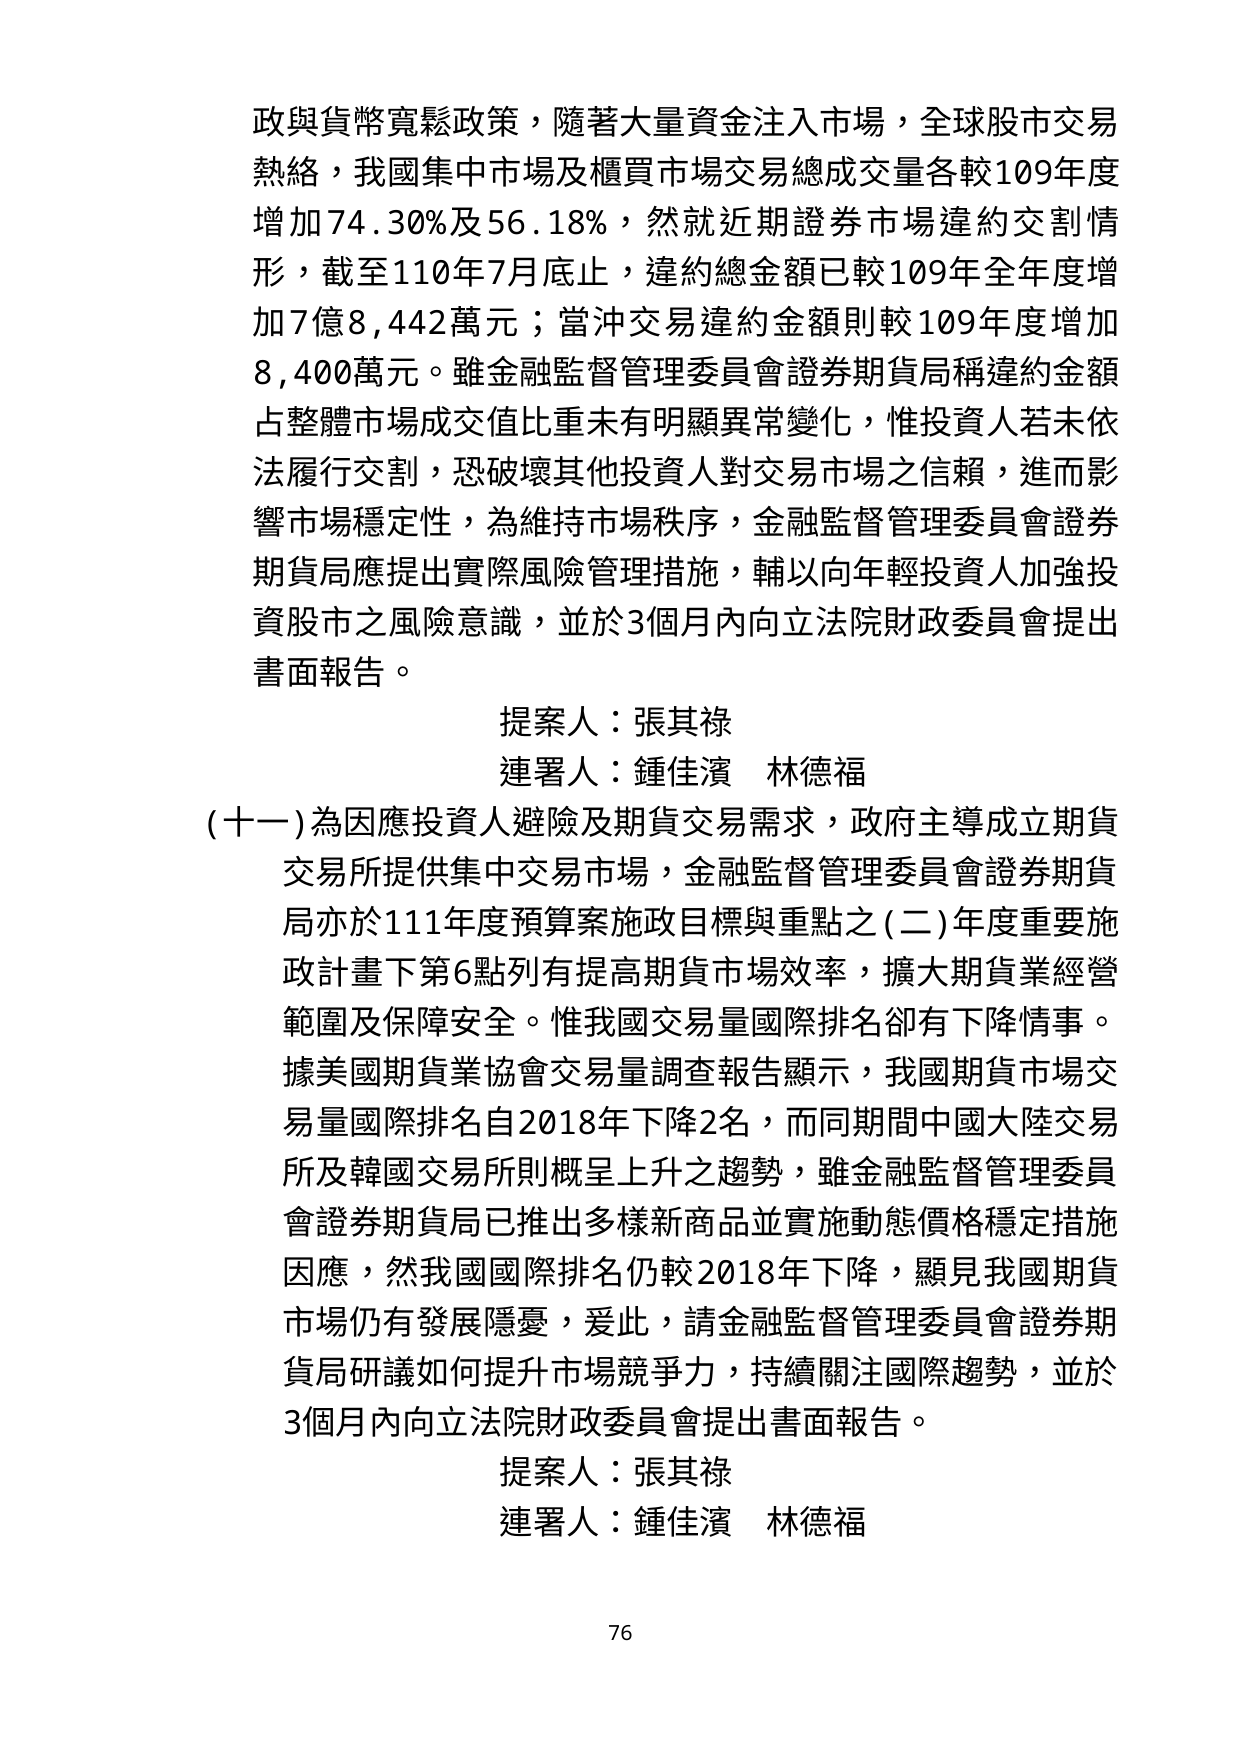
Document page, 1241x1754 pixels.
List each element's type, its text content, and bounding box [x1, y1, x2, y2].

text 連署人：鍾佳濱 林德福 [253, 744, 1120, 794]
text 連署人：鍾佳濱 林德福 [253, 1494, 1120, 1544]
text 提案人：張其祿 [253, 694, 1120, 744]
text 提案人：張其祿 [253, 1444, 1120, 1494]
text (十一)為因應投資人避險及期貨交易需求，政府主導成立期貨交易所提供集中交易市場，金融監督管理委員會證券期貨局亦於111年度預算案施政目標與重點之(二)年度重要施政計畫下第6點列有提高期貨市場效率，擴大期貨業經營範圍及保障安全。惟我國交易量國際排名卻有下降情事。據美國期貨業協會交易量調查報告顯示，我國期貨市場交易量國際排名自2018年下降2名，而同期間中國大陸交易所及韓國交易所則概呈上升之趨勢，雖金融監督管理委員會證券期貨局已推出多樣新商品並實施動態價格穩定措施因應，然我國國際排名仍較2018年下降，顯見我國期貨市場仍有發展隱憂，爰此，請金融監督管理委員會證券期貨局研議如何提升市場競爭力，持續關注國際趨勢，並於3個月內向立法院財政委員會提出書面報告。 [120, 794, 1120, 1444]
text 政與貨幣寬鬆政策，隨著大量資金注入市場，全球股市交易熱絡，我國集中市場及櫃買市場交易總成交量各較109年度增加74.30%及56.18%，然就近期證券市場違約交割情形，截至110年7月底止，違約總金額已較109年全年度增加7億8,442萬元；當沖交易違約金額則較109年度增加8,400萬元。雖金融監督管理委員會證券期貨局稱違約金額占整體市場成交值比重未有明顯異常變化，惟投資人若未依法履行交割，恐破壞其他投資人對交易市場之信賴，進而影響市場穩定性，為維持市場秩序，金融監督管理委員會證券期貨局應提出實際風險管理措施，輔以向年輕投資人加強投資股市之風險意識，並於3個月內向立法院財政委員會提出書面報告。 [120, 94, 1120, 694]
